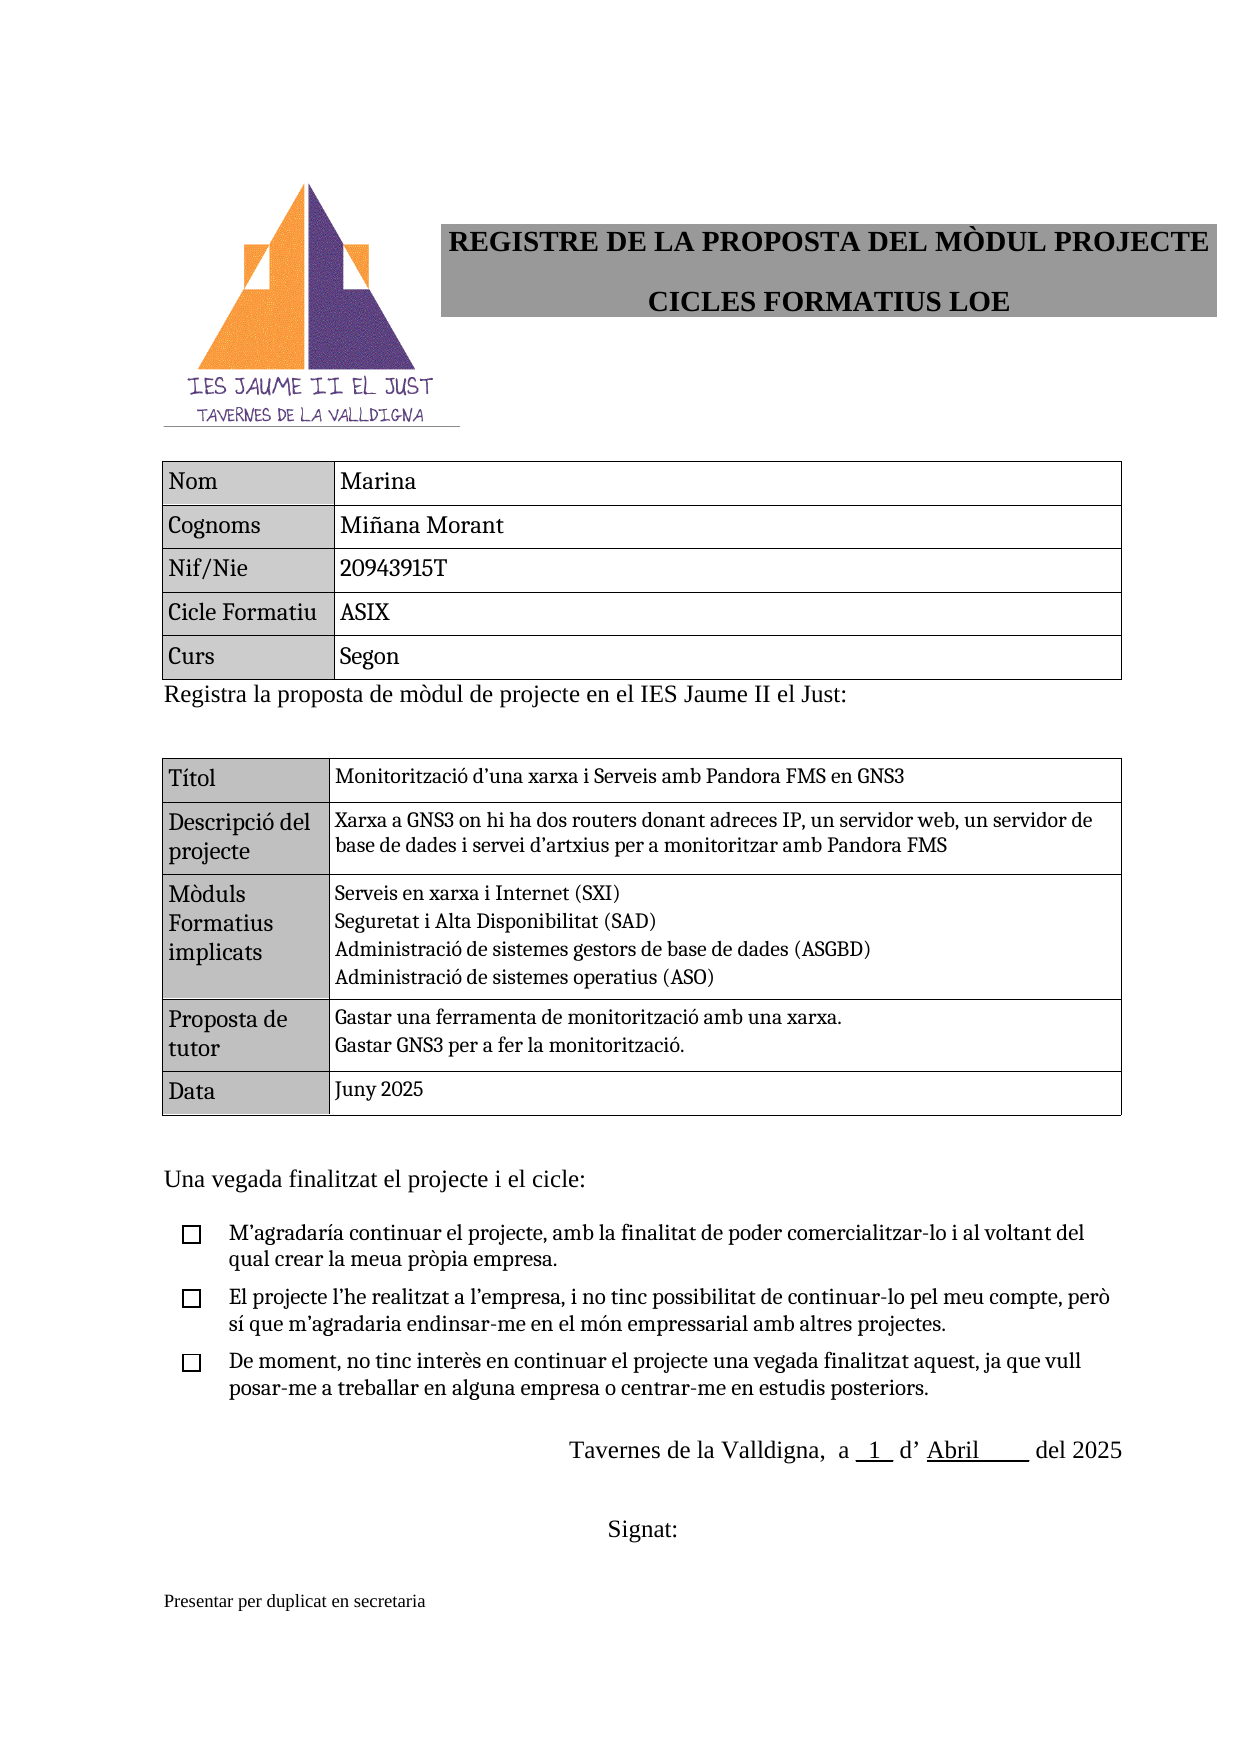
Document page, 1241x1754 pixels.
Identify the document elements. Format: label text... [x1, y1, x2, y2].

table_cell Juny 2025 [330, 1072, 1121, 1114]
text Una vegada finalitzat el projecte i el cicle: [163, 1164, 1122, 1193]
table_header M’agradaría continuar el projecte, amb la finalitat de poder comercialitzar-lo i al voltant del qual crear la meua pròpia empresa. [223, 1214, 1122, 1278]
table_cell Segon [335, 636, 1121, 679]
text REGISTRE DE LA PROPOSTA DEL MÒDUL PROJECTE [441, 224, 1217, 258]
table_cell Proposta de tutor [163, 1000, 329, 1071]
text Signat: [163, 1514, 1122, 1542]
table_cell Gastar una ferramenta de monitorització amb una xarxa. Gastar GNS3 per a fer la monitorització. [330, 1000, 1121, 1071]
table_header Marina [335, 462, 1121, 504]
table_cell 20943915T [335, 549, 1121, 592]
table_cell Xarxa a GNS3 on hi ha dos routers donant adreces IP, un servidor web, un servidor de base de dades i servei d’artxius per a monitoritzar amb Pandora FMS [330, 803, 1121, 874]
table_header [164, 1214, 223, 1278]
table_cell ASIX [335, 593, 1121, 635]
table_cell El projecte l’he realitzat a l’empresa, i no tinc possibilitat de continuar-lo pel meu compte, però sí que m’agradaria endinsar-me en el món empressarial amb altres projectes. [223, 1278, 1122, 1342]
text Tavernes de la Valldigna, a _1_ d’ Abril____ del 2025 [163, 1435, 1122, 1464]
table_cell Cognoms [163, 506, 334, 548]
table_header Monitorització d’una xarxa i Serveis amb Pandora FMS en GNS3 [330, 759, 1121, 802]
text CICLES FORMATIUS LOE [441, 284, 1217, 317]
table_cell [164, 1278, 223, 1342]
table_header Títol [163, 759, 329, 802]
table_cell Data [163, 1072, 329, 1114]
table_header Nom [163, 462, 334, 504]
table_cell Miñana Morant [335, 506, 1121, 548]
text Registra la proposta de mòdul de projecte en el IES Jaume II el Just: [163, 680, 1122, 708]
table_cell De moment, no tinc interès en continuar el projecte una vegada finalitzat aquest, ja que vull posar-me a treballar en alguna empresa o centrar-me en estudis posteriors. [223, 1343, 1122, 1407]
table_cell Serveis en xarxa i Internet (SXI) Seguretat i Alta Disponibilitat (SAD) Administració de sistemes gestors de base de dades (ASGBD) Administració de sistemes operatius (ASO) [330, 875, 1121, 998]
table_cell Descripció del projecte [163, 803, 329, 874]
table_cell Cicle Formatiu [163, 593, 334, 635]
table_cell Nif/Nie [163, 549, 334, 592]
picture [163, 172, 461, 427]
table_cell Mòduls Formatius implicats [163, 875, 329, 998]
table_cell [164, 1343, 223, 1407]
table_cell Curs [163, 636, 334, 679]
